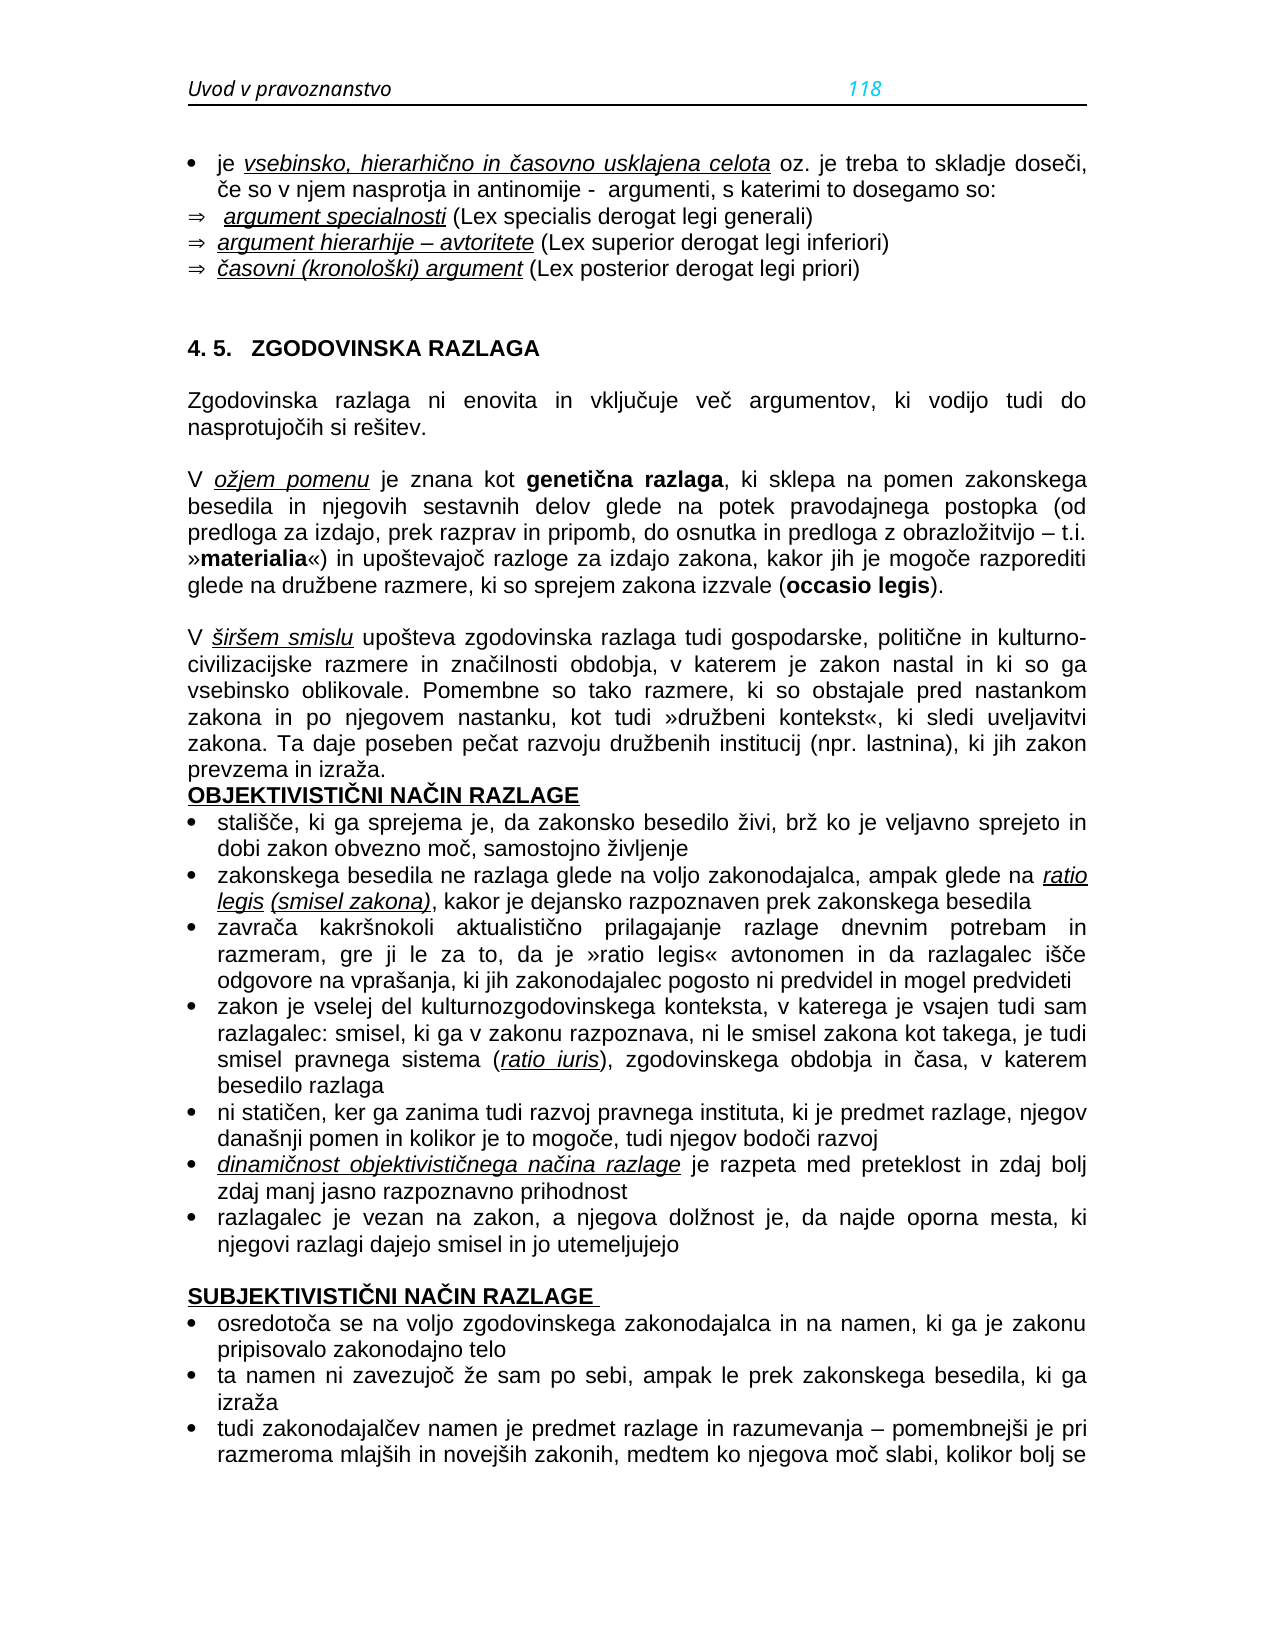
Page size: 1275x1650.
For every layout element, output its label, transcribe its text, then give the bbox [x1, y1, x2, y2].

list tudi zakonodajalčev namen je predmet razlage in razumevanja – pomembnejši je pri razmeroma mlajših in novejših zakonih, medtem ko njegova moč slabi, kolikor bolj se [187, 1415, 1087, 1468]
text V širšem smislu upošteva zgodovinska razlaga tudi gospodarske, politične in kulturno-civilizacijske razmere in značilnosti obdobja, v katerem je zakon nastal in ki so ga vsebinsko oblikovale. Pomembne so tako razmere, ki so obstajale pred nastankom zakona in po njegovem nastanku, kot tudi »družbeni kontekst«, ki sledi uveljavitvi zakona. Ta daje poseben pečat razvoju družbenih institucij (npr. lastnina), ki jih zakon prevzema in izraža. [187, 624, 1087, 782]
text 4. 5. ZGODOVINSKA RAZLAGA [187, 334, 1087, 361]
list zakonskega besedila ne razlaga glede na voljo zakonodajalca, ampak glede na ratio legis (smisel zakona), kakor je dejansko razpoznaven prek zakonskega besedila [187, 862, 1087, 914]
list ni statičen, ker ga zanima tudi razvoj pravnega instituta, ki je predmet razlage, njegov današnji pomen in kolikor je to mogoče, tudi njegov bodoči razvoj [187, 1099, 1087, 1151]
list osredotoča se na voljo zgodovinskega zakonodajalca in na namen, ki ga je zakonu pripisovalo zakonodajno telo [187, 1309, 1087, 1362]
list zavrača kakršnokoli aktualistično prilagajanje razlage dnevnim potrebam in razmeram, gre ji le za to, da je »ratio legis« avtonomen in da razlagalec išče odgovore na vprašanja, ki jih zakonodajalec pogosto ni predvidel in mogel predvideti [187, 914, 1087, 993]
text Zgodovinska razlaga ni enovita in vključuje več argumentov, ki vodijo tudi do nasprotujočih si rešitev. [187, 387, 1087, 440]
list argument specialnosti (Lex specialis derogat legi generali) [187, 203, 1087, 229]
list zakon je vselej del kulturnozgodovinskega konteksta, v katerega je vsajen tudi sam razlagalec: smisel, ki ga v zakonu razpoznava, ni le smisel zakona kot takega, je tudi smisel pravnega sistema (ratio iuris), zgodovinskega obdobja in časa, v katerem besedilo razlaga [187, 993, 1087, 1099]
list ta namen ni zavezujoč že sam po sebi, ampak le prek zakonskega besedila, ki ga izraža [187, 1362, 1087, 1415]
list časovni (kronološki) argument (Lex posterior derogat legi priori) [187, 255, 1087, 282]
text SUBJEKTIVISTIČNI NAČIN RAZLAGE [187, 1283, 1087, 1309]
list je vsebinsko, hierarhično in časovno usklajena celota oz. je treba to skladje doseči, če so v njem nasprotja in antinomije - argumenti, s katerimi to dosegamo so: [187, 150, 1087, 203]
text V ožjem pomenu je znana kot genetična razlaga, ki sklepa na pomen zakonskega besedila in njegovih sestavnih delov glede na potek pravodajnega postopka (od predloga za izdajo, prek razprav in pripomb, do osnutka in predloga z obrazložitvijo – t.i. »materialia«) in upoštevajoč razloge za izdajo zakona, kakor jih je mogoče razporediti glede na družbene razmere, ki so sprejem zakona izzvale (occasio legis). [187, 466, 1087, 598]
list dinamičnost objektivističnega načina razlage je razpeta med preteklost in zdaj bolj zdaj manj jasno razpoznavno prihodnost [187, 1151, 1087, 1204]
list argument hierarhije – avtoritete (Lex superior derogat legi inferiori) [187, 229, 1087, 255]
list razlagalec je vezan na zakon, a njegova dolžnost je, da najde oporna mesta, ki njegovi razlagi dajejo smisel in jo utemeljujejo [187, 1204, 1087, 1257]
text OBJEKTIVISTIČNI NAČIN RAZLAGE [187, 782, 1087, 809]
list stališče, ki ga sprejema je, da zakonsko besedilo živi, brž ko je veljavno sprejeto in dobi zakon obvezno moč, samostojno življenje [187, 809, 1087, 862]
